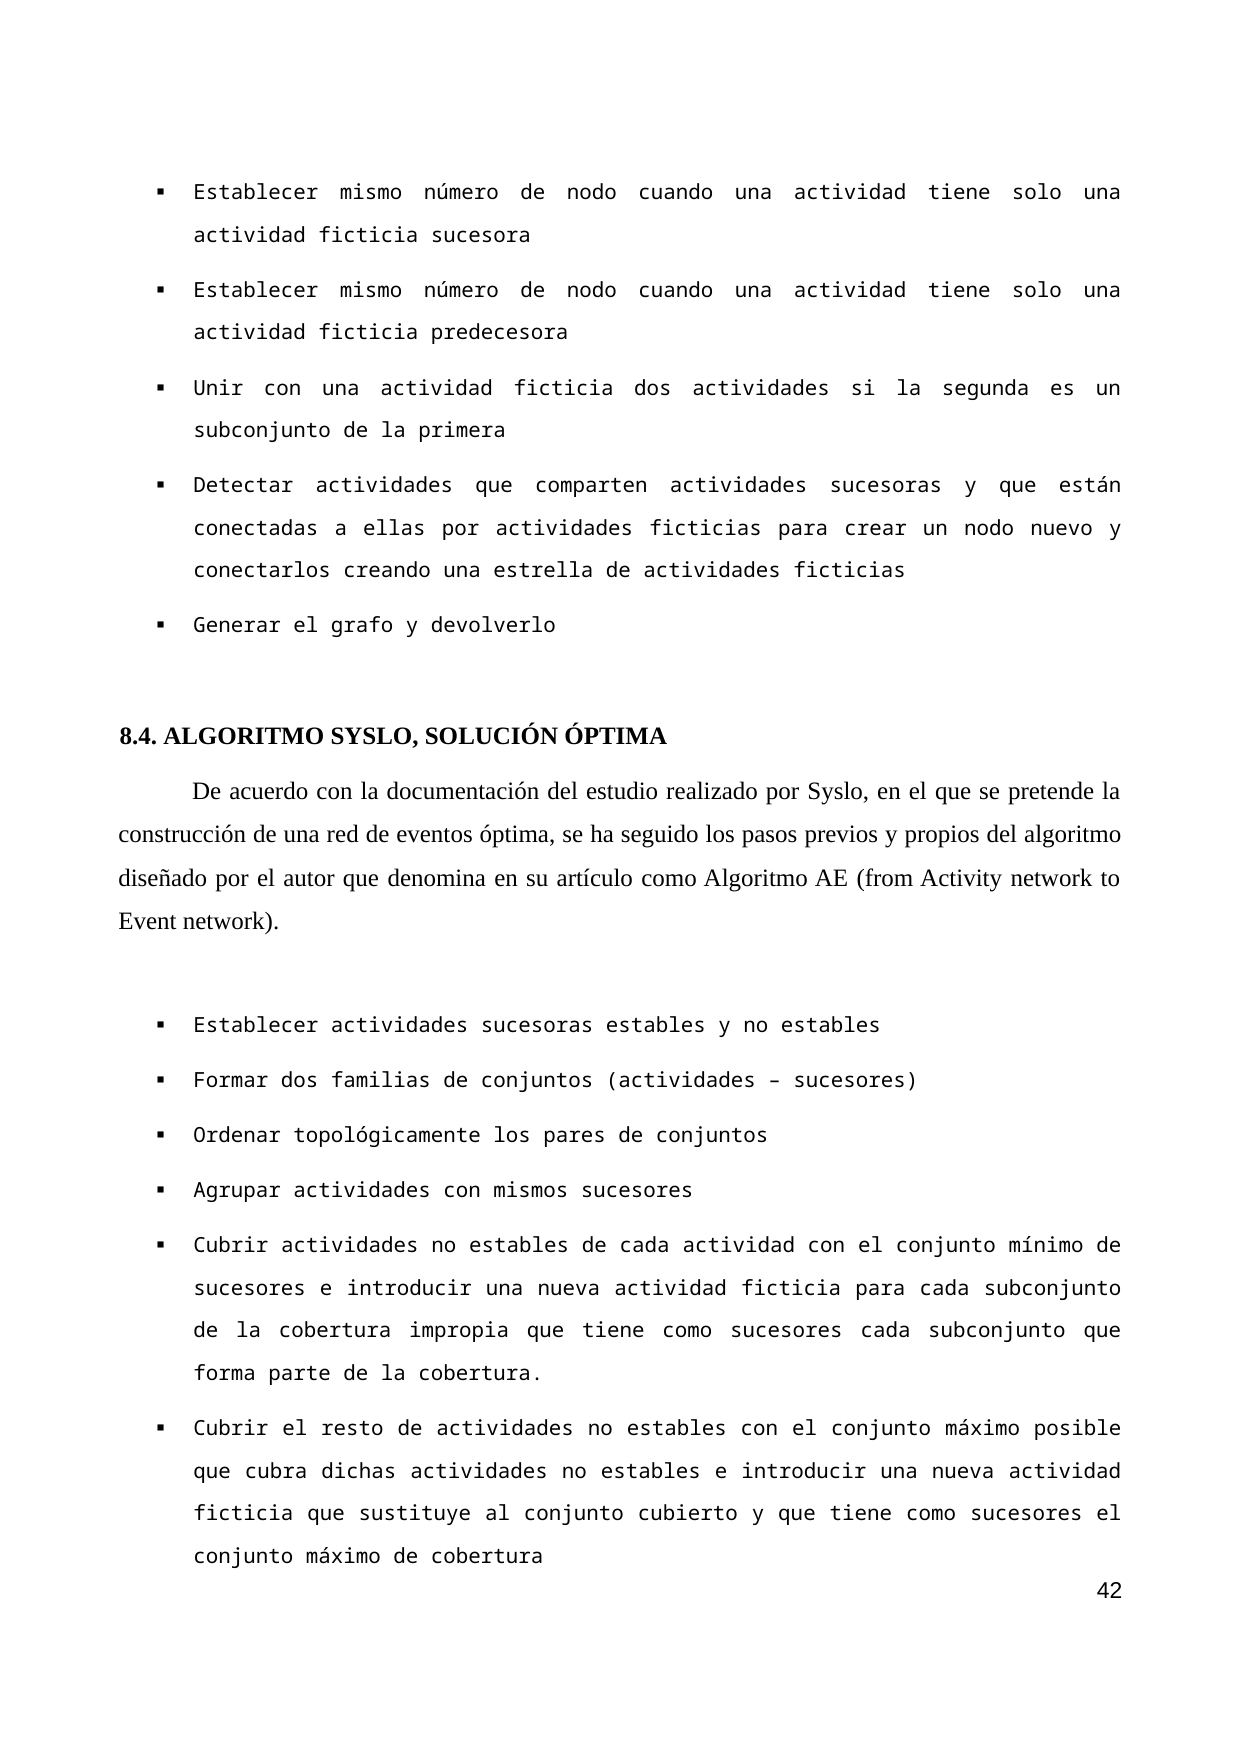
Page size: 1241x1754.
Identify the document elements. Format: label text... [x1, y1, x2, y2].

list Cubrir el resto de actividades no estables con el conjunto máximo posible que cubra dichas actividades no estables e introducir una nueva actividad ficticia que sustituye al conjunto cubierto y que tiene como sucesores el conjunto máximo de cobertura [156, 1413, 1122, 1569]
list 8.4. ALGORITMO SYSLO, SOLUCIÓN ÓPTIMA [119, 721, 1122, 749]
list Cubrir actividades no estables de cada actividad con el conjunto mínimo de sucesores e introducir una nueva actividad ficticia para cada subconjunto de la cobertura impropia que tiene como sucesores cada subconjunto que forma parte de la cobertura. [156, 1230, 1122, 1387]
text De acuerdo con la documentación del estudio realizado por Syslo, en el que se pretende la construcción de una red de eventos óptima, se ha seguido los pasos previos y propios del algoritmo diseñado por el autor que denomina en su artículo como Algoritmo AE (from Activity network to Event network). [118, 776, 1122, 934]
list Generar el grafo y devolverlo [156, 611, 1122, 639]
list Agrupar actividades con mismos sucesores [156, 1175, 1122, 1204]
list Formar dos familias de conjuntos (actividades – sucesores) [156, 1065, 1122, 1093]
list Establecer actividades sucesoras estables y no estables [156, 1010, 1122, 1038]
list Ordenar topológicamente los pares de conjuntos [156, 1120, 1122, 1149]
list Detectar actividades que comparten actividades sucesoras y que están conectadas a ellas por actividades ficticias para crear un nodo nuevo y conectarlos creando una estrella de actividades ficticias [156, 470, 1122, 584]
list Establecer mismo número de nodo cuando una actividad tiene solo una actividad ficticia predecesora [156, 275, 1122, 346]
list Unir con una actividad ficticia dos actividades si la segunda es un subconjunto de la primera [156, 373, 1122, 444]
list Establecer mismo número de nodo cuando una actividad tiene solo una actividad ficticia sucesora [156, 177, 1122, 248]
